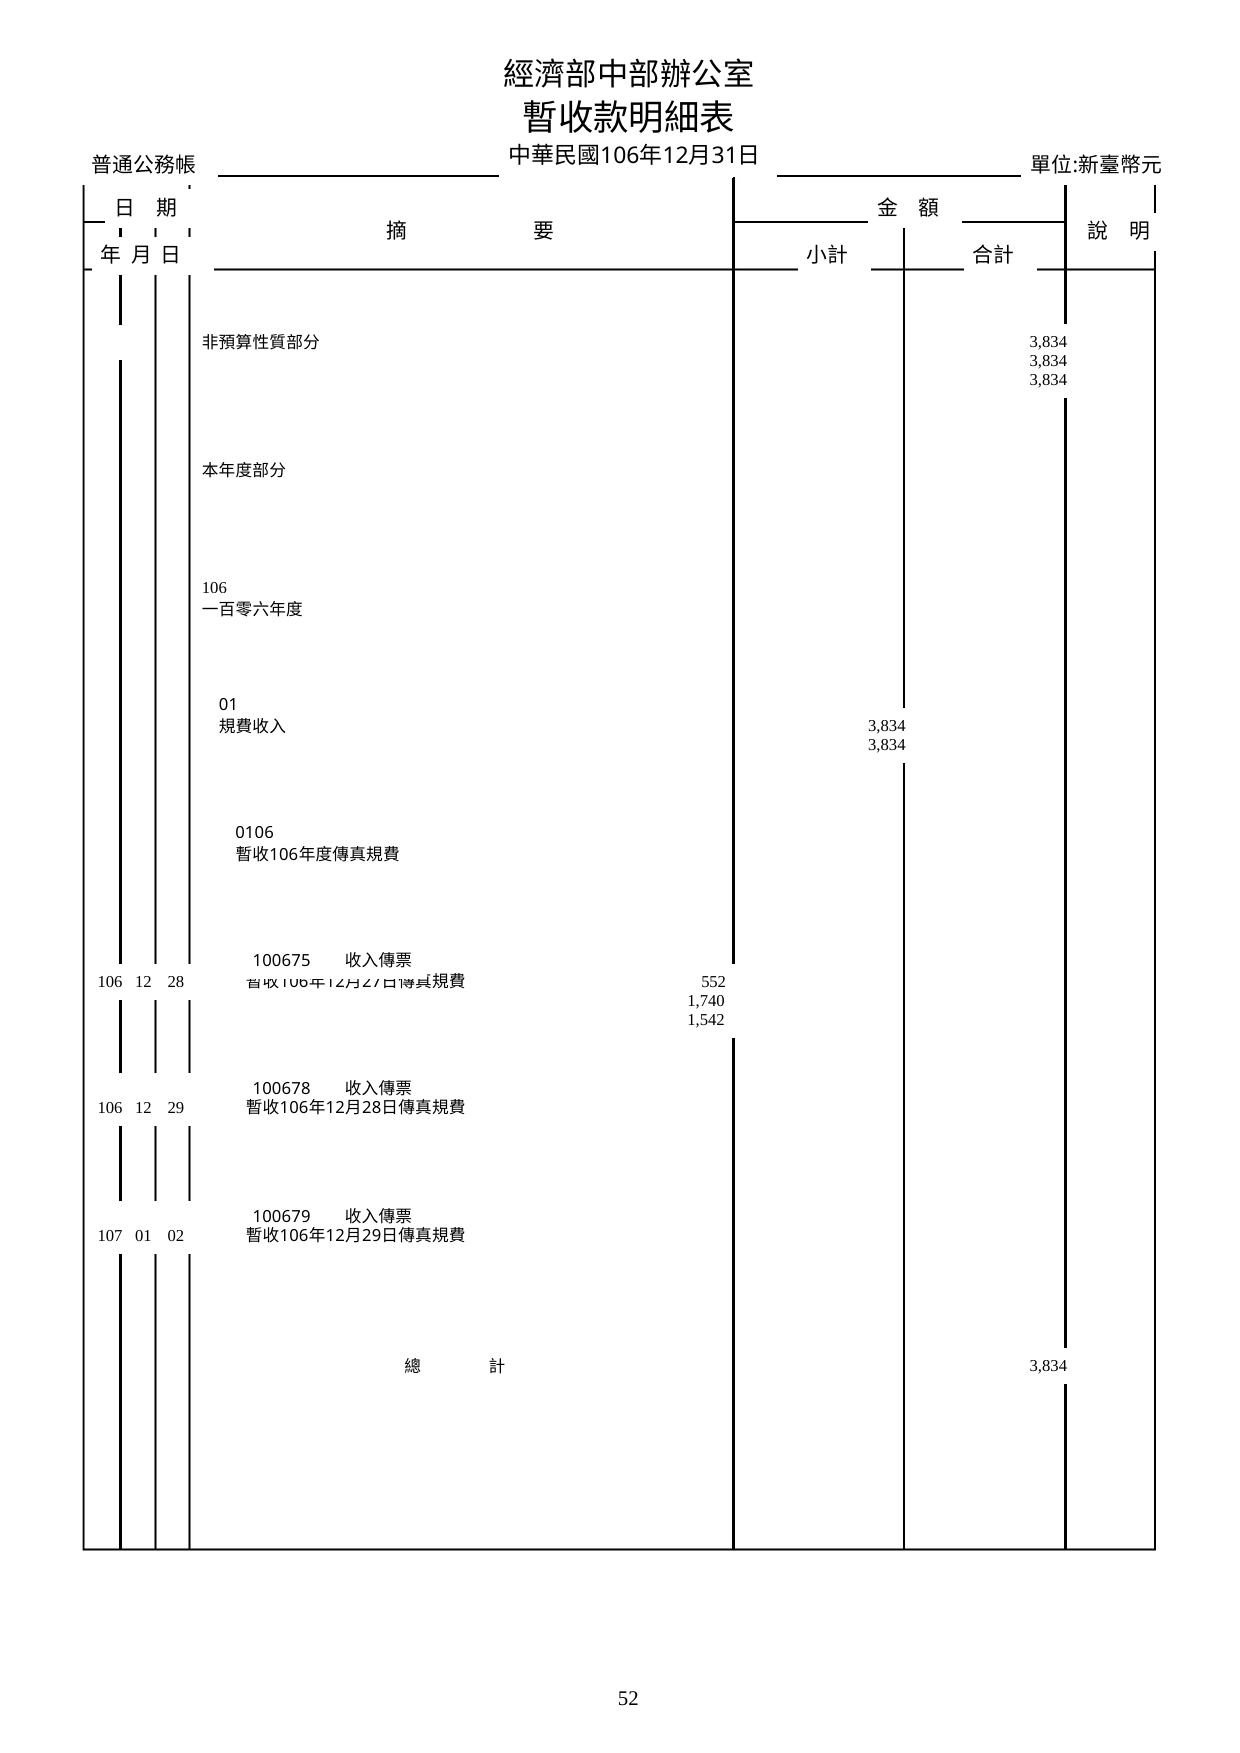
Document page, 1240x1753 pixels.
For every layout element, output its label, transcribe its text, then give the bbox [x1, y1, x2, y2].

text 100678 收入傳票 [202, 1081, 502, 1098]
text 期 [156, 198, 190, 219]
text 總 計 [202, 1359, 536, 1376]
text 106 12 29 暫收106年12月28日傳真規費 [97, 1098, 502, 1117]
text 非預算性質部分 [202, 335, 328, 352]
text 單位:新臺幣元 [1030, 156, 1180, 176]
text 暫收106年度傳真規費 [202, 847, 408, 864]
text 日 [114, 198, 147, 219]
text 一百零六年度 [202, 602, 311, 619]
text 合計 [973, 246, 1028, 267]
text 中華民國106年12月31日 [508, 145, 768, 168]
text 小計 [806, 246, 862, 267]
text 3,834 [868, 735, 917, 754]
text 年 月 日 [101, 246, 205, 267]
text 107 01 02 暫收106年12月29日傳真規費 [97, 1226, 502, 1245]
text 規費收入 [202, 719, 294, 736]
text 3,834 [1029, 370, 1078, 389]
text 說 [1088, 222, 1121, 243]
text 52 [618, 1689, 652, 1710]
text 100675 收入傳票 [202, 953, 418, 970]
text 3,834 [868, 717, 917, 735]
text 01 [202, 697, 243, 711]
text 額 [919, 198, 953, 219]
text 0106 [202, 825, 277, 838]
text 100679 收入傳票 [202, 1209, 502, 1226]
text 明 [1129, 222, 1164, 243]
text 摘 [386, 222, 421, 243]
text 金 [877, 198, 910, 219]
text 1,740 [687, 991, 736, 1010]
text 1,542 [687, 1010, 736, 1029]
text 3,834 [1029, 351, 1078, 370]
text 要 [533, 222, 567, 243]
picture [82, 175, 1156, 1551]
text 普通公務帳 [91, 156, 210, 176]
text 552 [701, 973, 736, 991]
text 暫收款明細表 [522, 102, 771, 136]
text 3,834 [1029, 333, 1078, 351]
text 106 12 28 暫收106年12月27日傳真規費 [97, 973, 502, 991]
text 3,834 [1029, 1357, 1078, 1376]
text 經濟部中部辦公室 [503, 60, 784, 91]
text 本年度部分 [202, 463, 294, 480]
text 106 [202, 580, 234, 593]
